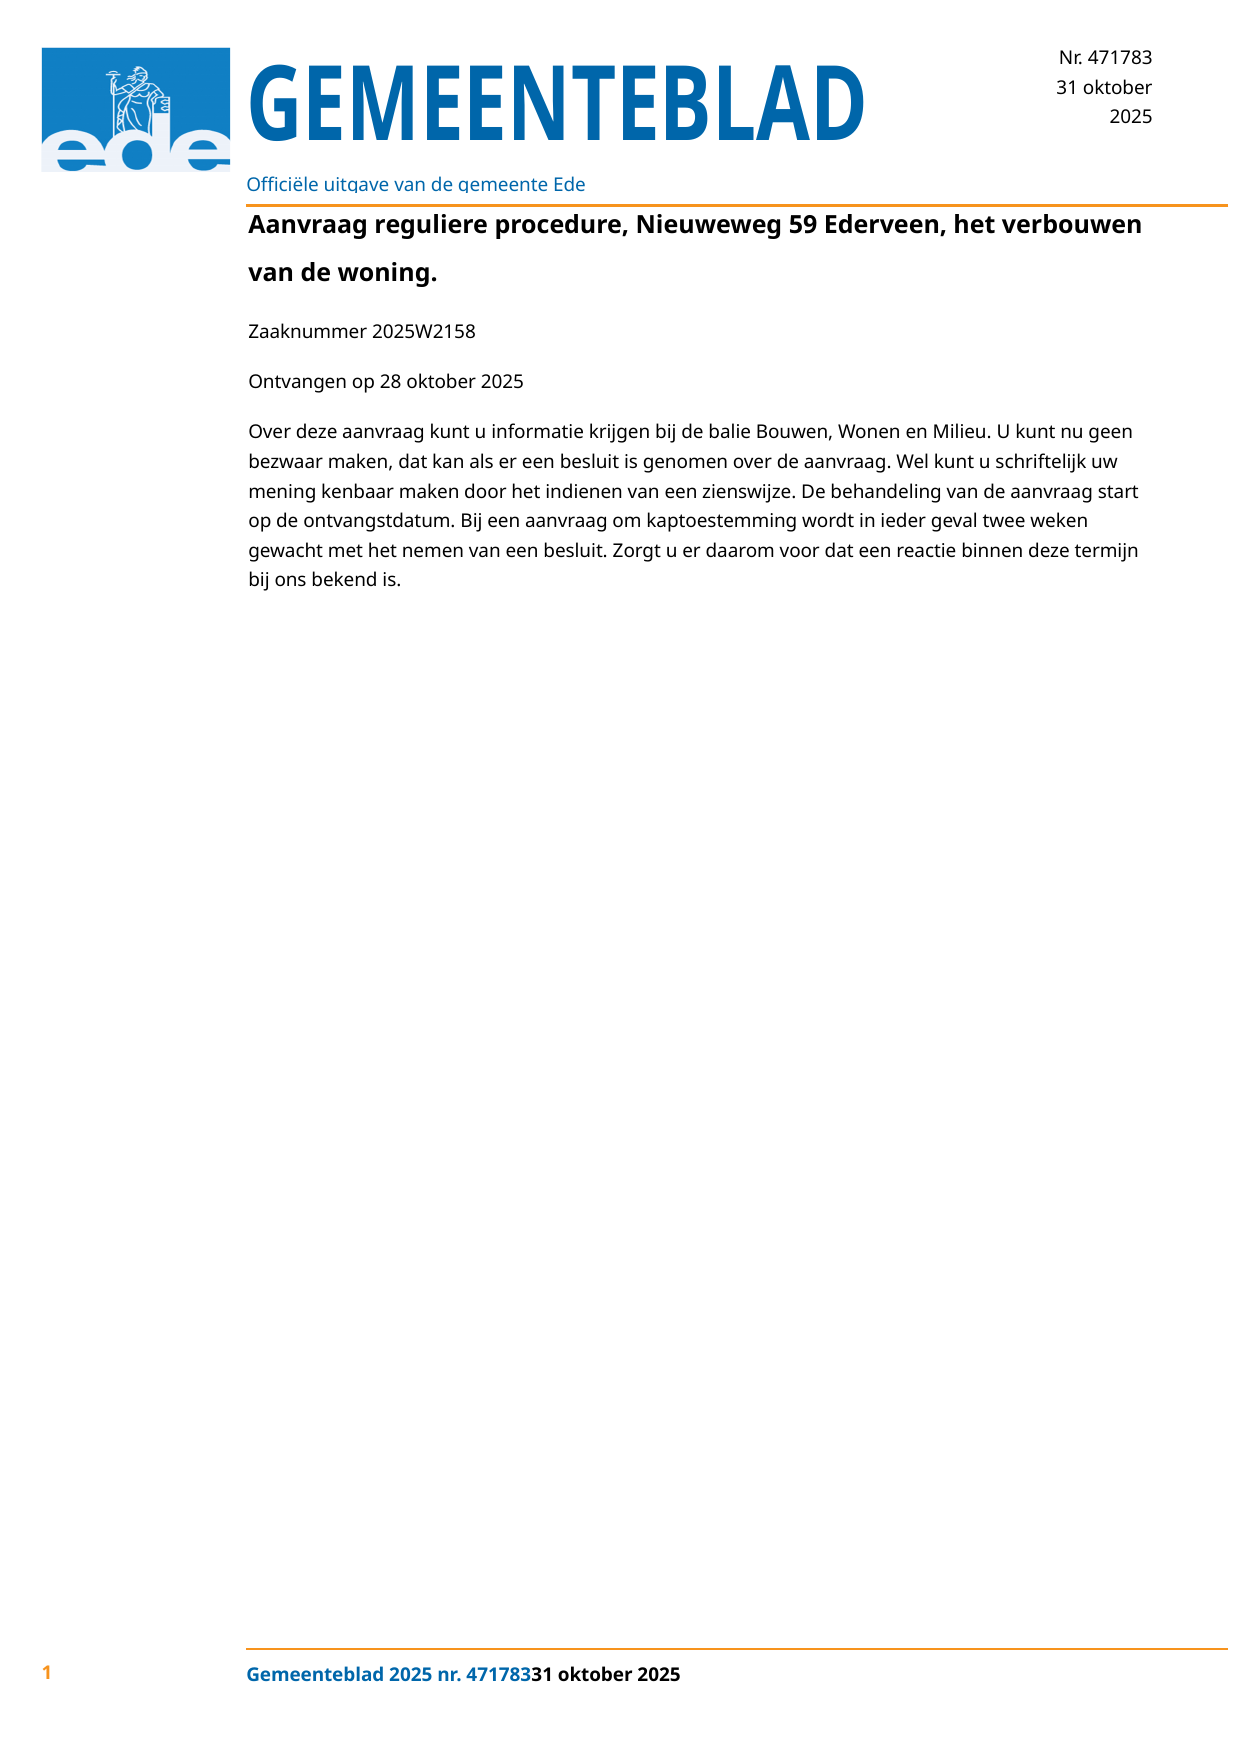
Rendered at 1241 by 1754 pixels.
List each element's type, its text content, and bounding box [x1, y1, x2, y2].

picture [41, 47, 231, 172]
text Aanvraag reguliere procedure, Nieuweweg 59 Ederveen, het verbouwen van de woning. [248, 207, 1152, 288]
text Over deze aanvraag kunt u informatie krijgen bij de balie Bouwen, Wonen en Milieu. U kunt nu geen bezwaar maken, dat kan als er een besluit is genomen over de aanvraag. Wel kunt u schriftelijk uw mening kenbaar maken door het indienen van een zienswijze. De behandeling van de aanvraag start op de ontvangstdatum. Bij een aanvraag om kaptoestemming wordt in ieder geval twee weken gewacht met het nemen van een besluit. Zorgt u er daarom voor dat een reactie binnen deze termijn bij ons bekend is. [248, 419, 1152, 592]
text Zaaknummer 2025W2158 [248, 318, 1152, 344]
text Ontvangen op 28 oktober 2025 [248, 368, 1152, 394]
